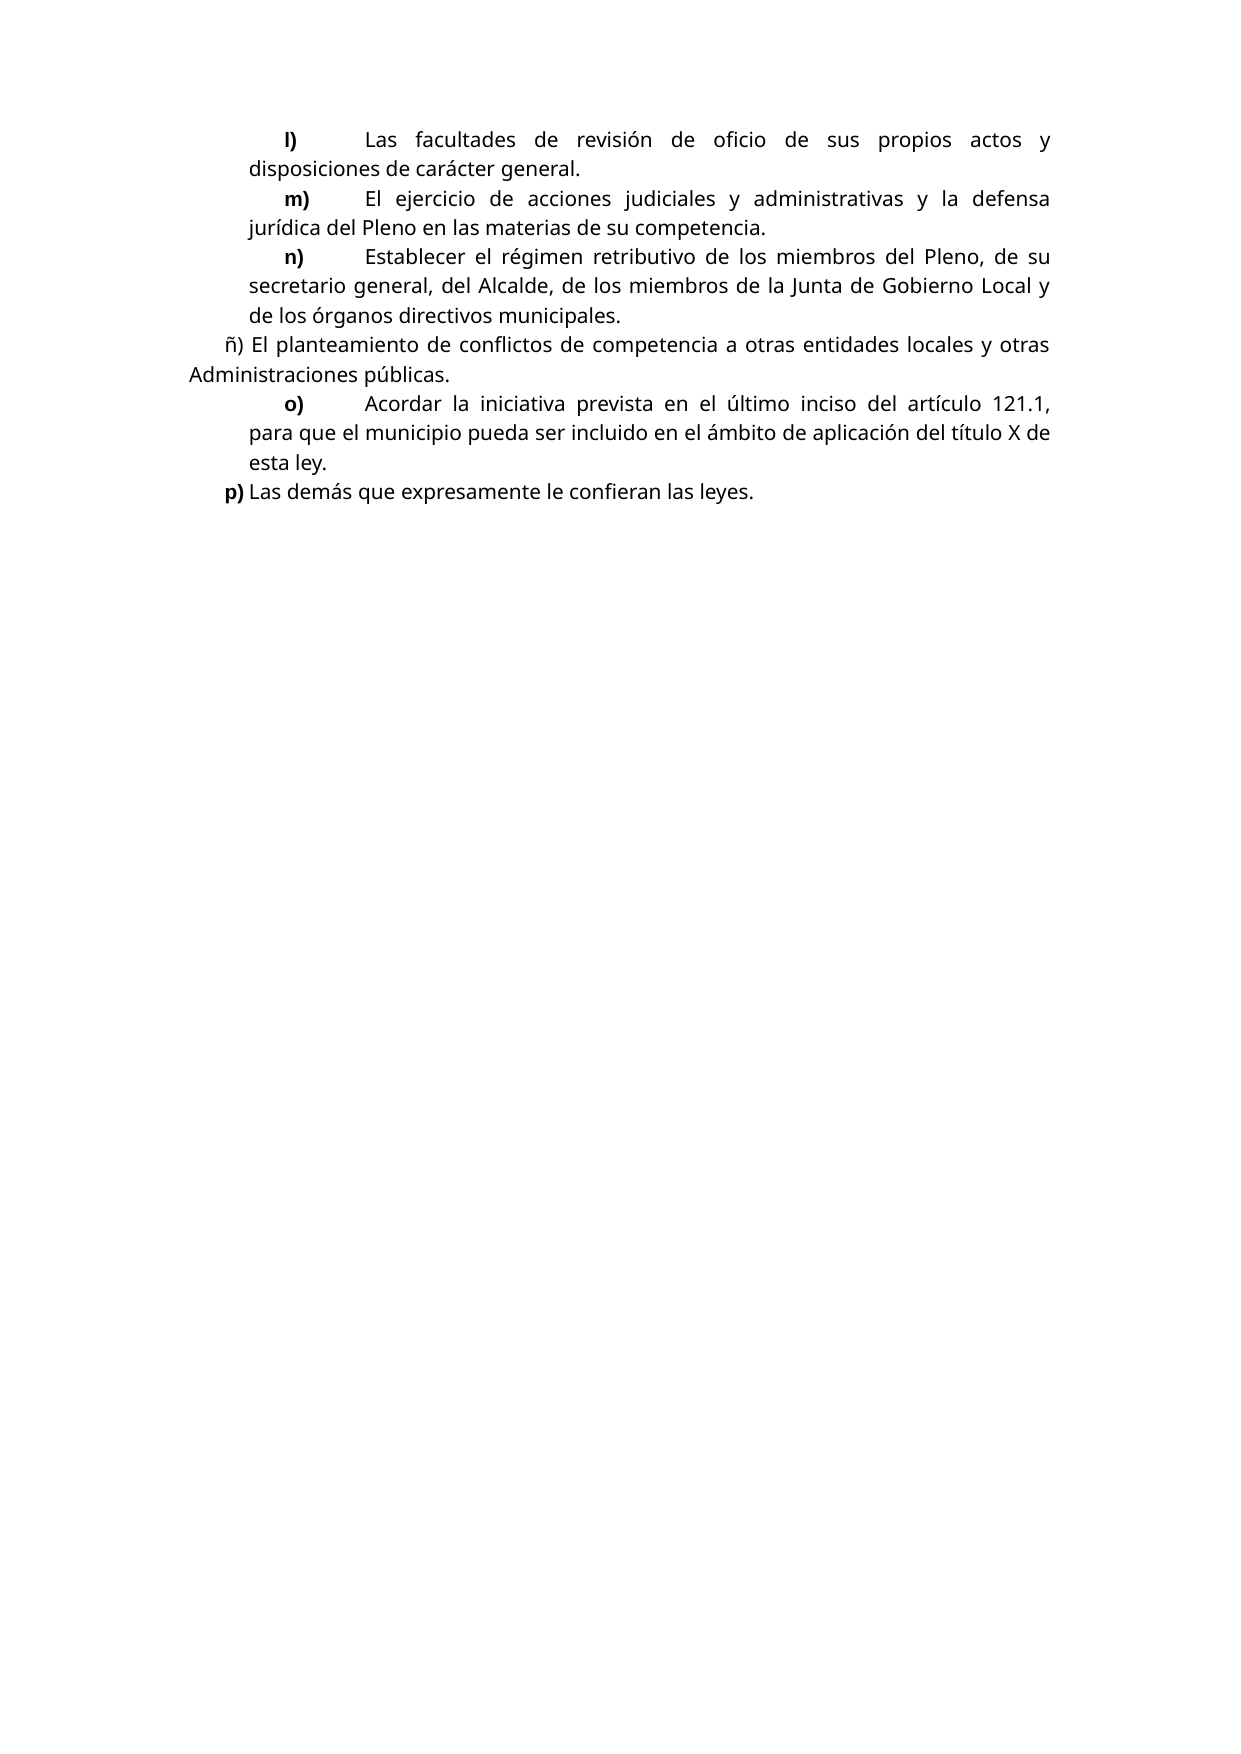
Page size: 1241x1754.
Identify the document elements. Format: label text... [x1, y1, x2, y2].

text ñ) El planteamiento de conflictos de competencia a otras entidades locales y otras Administraciones públicas. [189, 331, 1051, 388]
list Establecer el régimen retributivo de los miembros del Pleno, de su secretario general, del Alcalde, de los miembros de la Junta de Gobierno Local y de los órganos directivos municipales. [249, 242, 1051, 329]
list Las demás que expresamente le confieran las leyes. [224, 477, 1184, 506]
list El ejercicio de acciones judiciales y administrativas y la defensa jurídica del Pleno en las materias de su competencia. [249, 184, 1051, 241]
list Acordar la iniciativa prevista en el último inciso del artículo 121.1, para que el municipio pueda ser incluido en el ámbito de aplicación del título X de esta ley. [249, 389, 1051, 476]
list Las facultades de revisión de oficio de sus propios actos y disposiciones de carácter general. [249, 125, 1051, 183]
